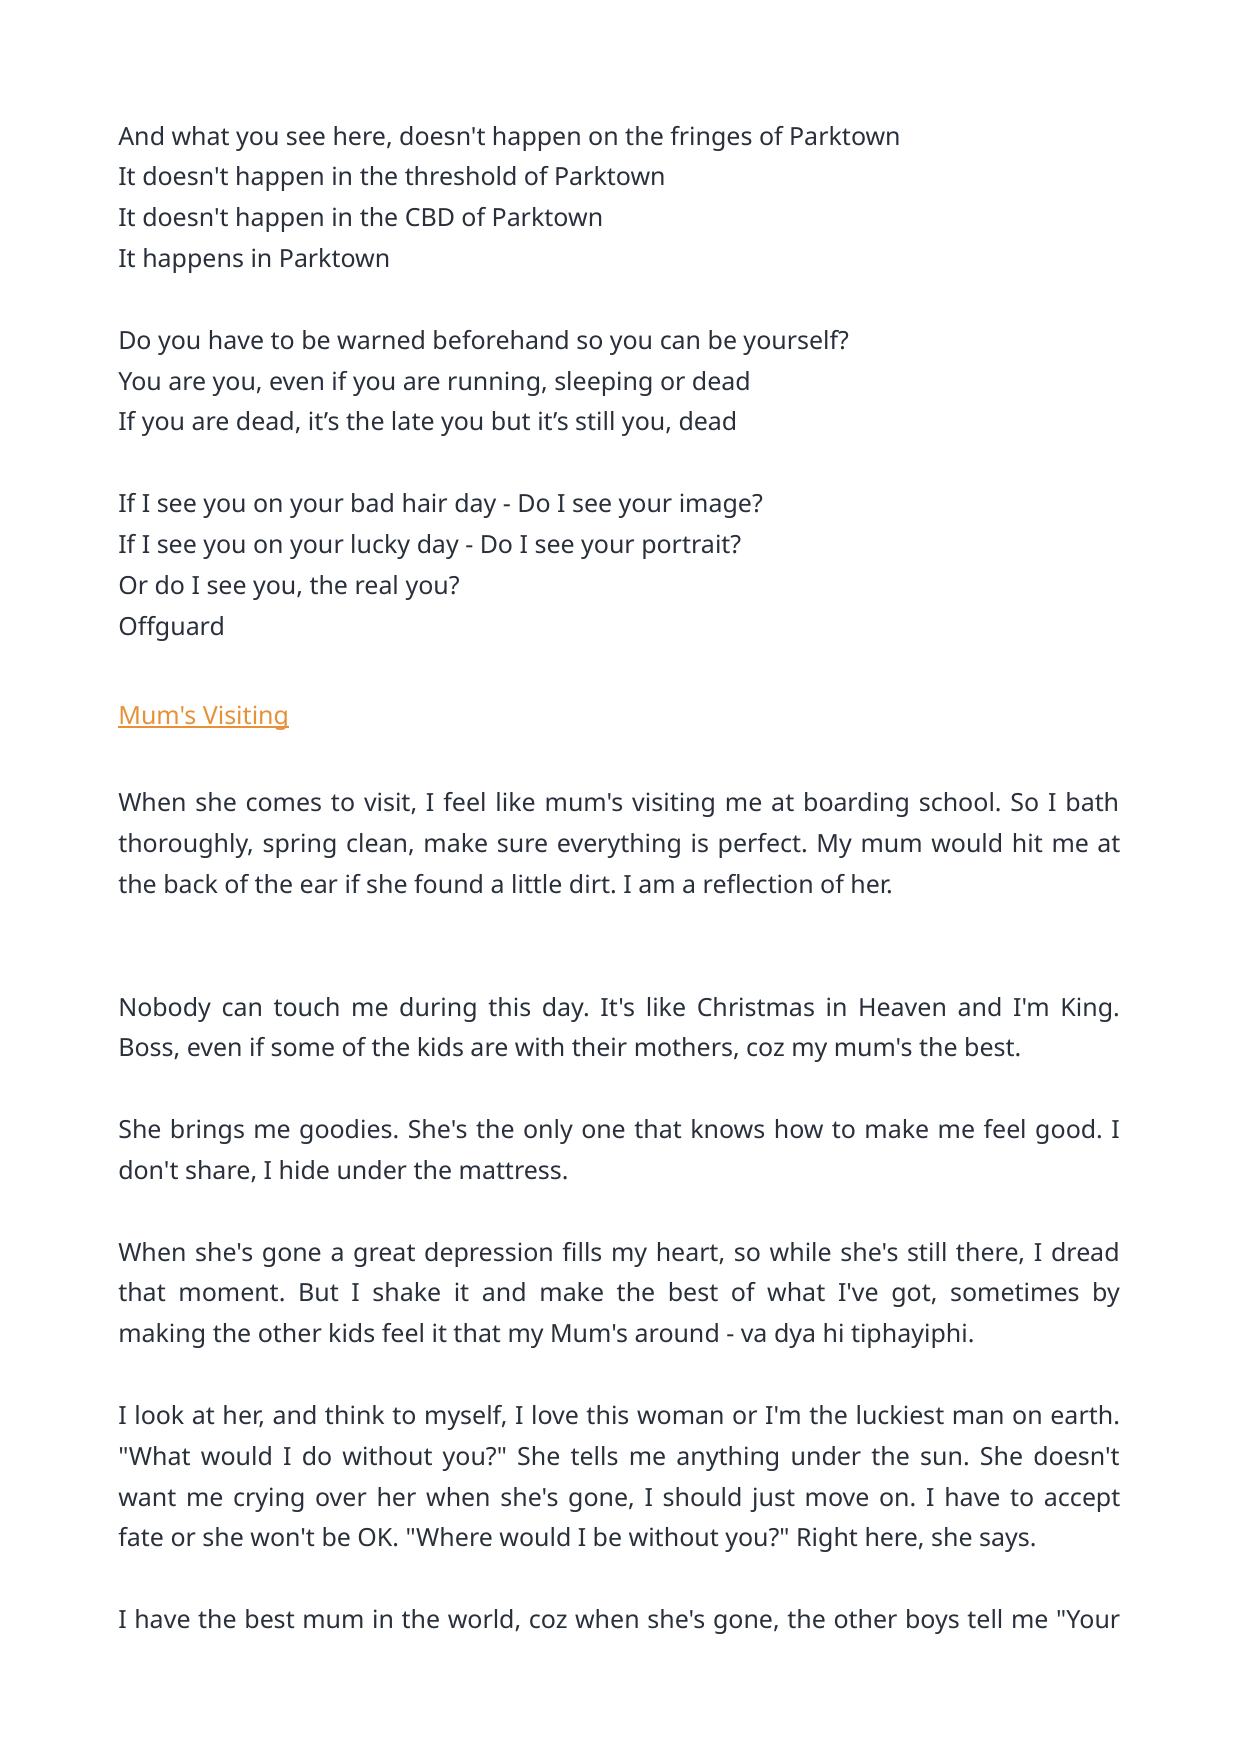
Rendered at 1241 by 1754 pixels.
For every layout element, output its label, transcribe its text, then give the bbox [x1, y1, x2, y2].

text She brings me goodies. She's the only one that knows how to make me feel good. I don't share, I hide under the mattress. [118, 1112, 1122, 1187]
text When she comes to visit, I feel like mum's visiting me at boarding school. So I bath thoroughly, spring clean, make sure everything is perfect. My mum would hit me at the back of the ear if she found a little dirt. I am a reflection of her. [118, 785, 1122, 901]
subtitle Mum's Visiting [118, 698, 1122, 732]
text I look at her, and think to myself, I love this woman or I'm the luckiest man on earth. "What would I do without you?" She tells me anything under the sun. She doesn't want me crying over her when she's gone, I should just move on. I have to accept fate or she won't be OK. "Where would I be without you?" Right here, she says. [118, 1397, 1122, 1554]
text And what you see here, doesn't happen on the fringes of Parktown It doesn't happen in the threshold of Parktown It doesn't happen in the CBD of Parktown It happens in Parktown Do you have to be warned beforehand so you can be yourself? You are you, even if you are running, sleeping or dead If you are dead, it’s the late you but it’s still you, dead If I see you on your bad hair day - Do I see your image? If I see you on your lucky day - Do I see your portrait? Or do I see you, the real you? Offguard [118, 118, 1122, 642]
text I have the best mum in the world, coz when she's gone, the other boys tell me "Your [118, 1602, 1122, 1636]
text Nobody can touch me during this day. It's like Christmas in Heaven and I'm King. Boss, even if some of the kids are with their mothers, coz my mum's the best. [118, 989, 1122, 1064]
text When she's gone a great depression fills my heart, so while she's still there, I dread that moment. But I shake it and make the best of what I've got, sometimes by making the other kids feel it that my Mum's around - va dya hi tiphayiphi. [118, 1234, 1122, 1350]
